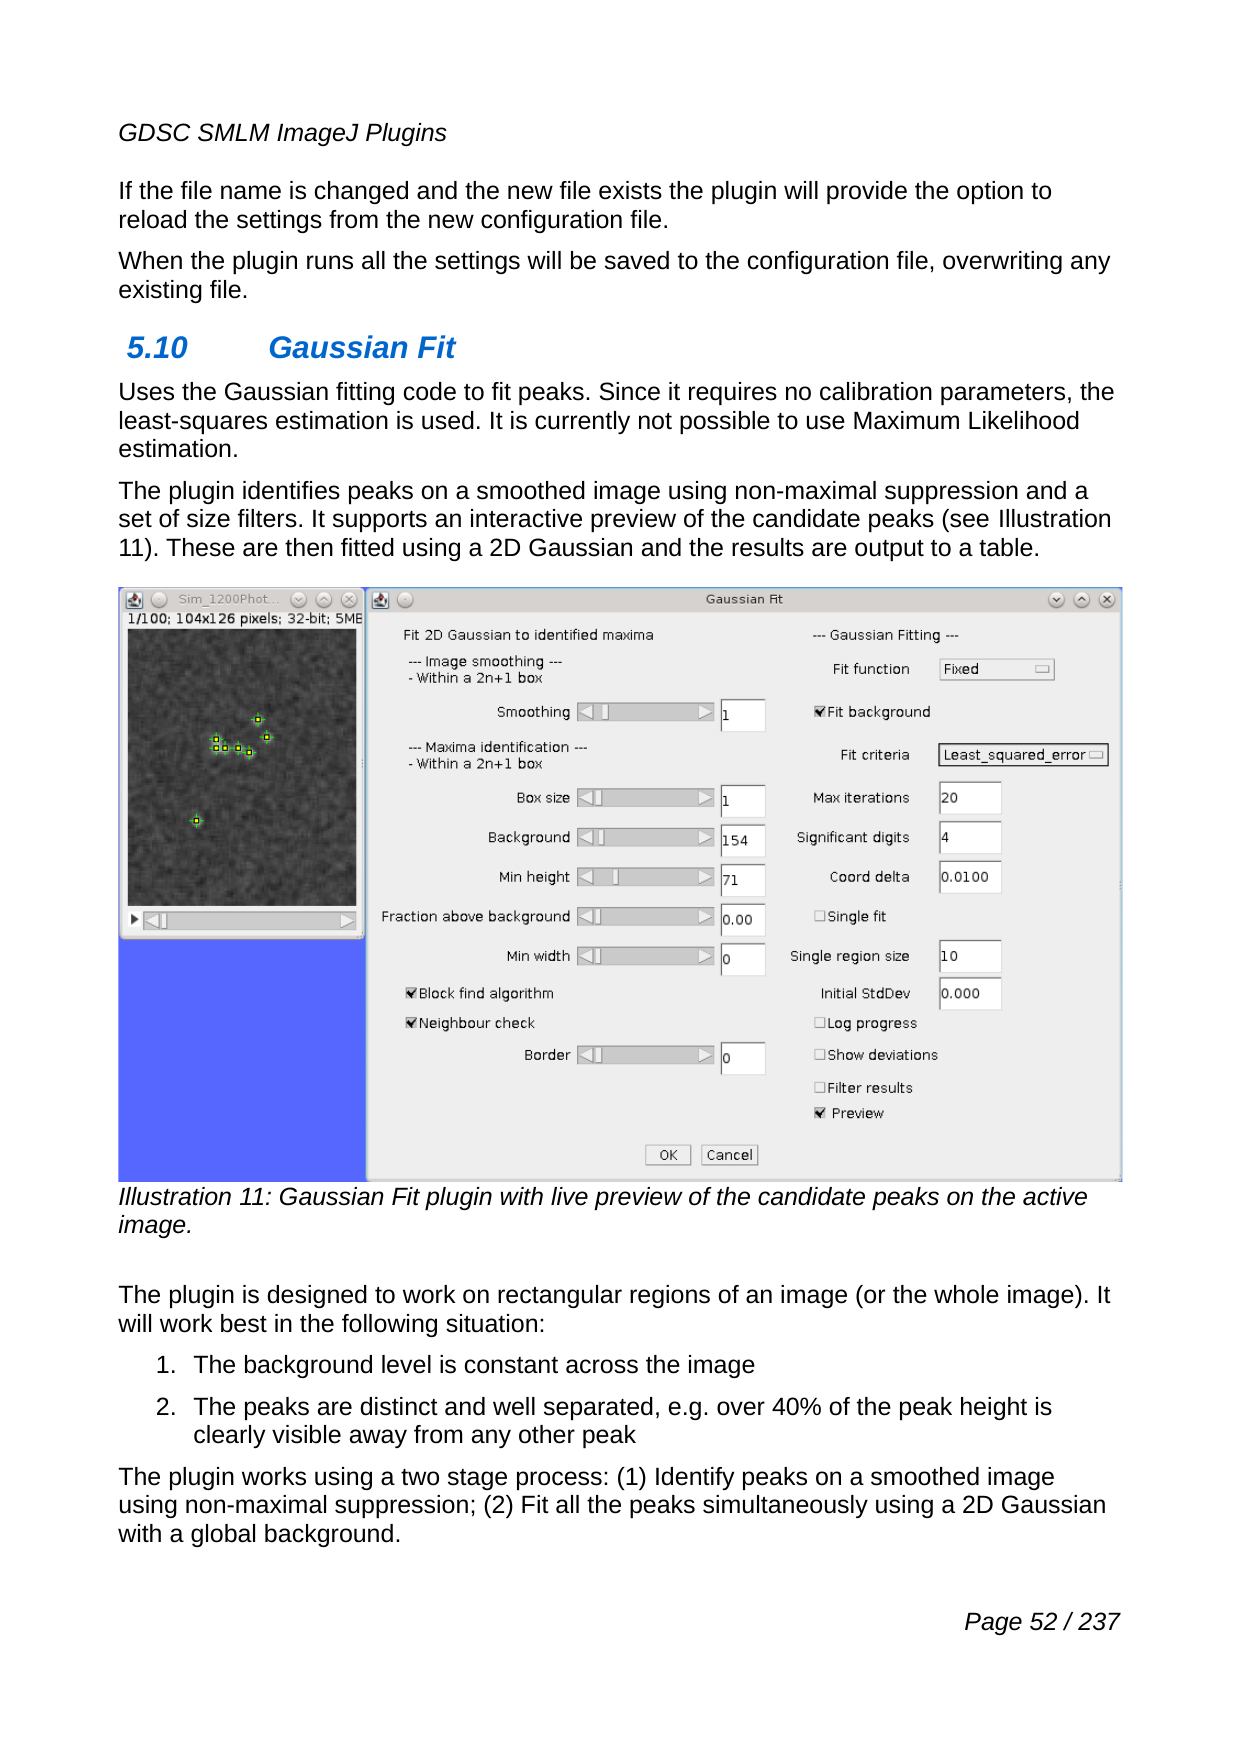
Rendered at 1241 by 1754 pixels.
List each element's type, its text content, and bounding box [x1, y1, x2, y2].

text The plugin works using a two stage process: (1) Identify peaks on a smoothed image using non-maximal suppression; (2) Fit all the peaks simultaneously using a 2D Gaussian with a global background. [118, 1461, 1122, 1548]
text If the file name is changed and the new file exists the plugin will provide the option to reload the settings from the new configuration file. [118, 176, 1122, 234]
text When the plugin runs all the settings will be saved to the configuration file, overwriting any existing file. [118, 246, 1122, 304]
list The background level is constant across the image [156, 1350, 1122, 1379]
list The peaks are distinct and well separated, e.g. over 40% of the peak height is clearly visible away from any other peak [156, 1391, 1122, 1449]
text The plugin is designed to work on rectangular regions of an image (or the whole image). It will work best in the following situation: [118, 1280, 1122, 1338]
subtitle Gaussian Fit [118, 329, 1122, 364]
text The plugin identifies peaks on a smoothed image using non-maximal suppression and a set of size filters. It supports an interactive preview of the candidate peaks (see Illustration 11). These are then fitted using a 2D Gaussian and the results are output to a table. [118, 476, 1122, 562]
text Uses the Gaussian fitting code to fit peaks. Since it requires no calibration parameters, the least-squares estimation is used. It is currently not possible to use Maximum Likelihood estimation. [118, 377, 1122, 463]
text Illustration 11: Gaussian Fit plugin with live preview of the candidate peaks on the active image. [118, 1182, 1122, 1239]
picture [118, 587, 1123, 1182]
